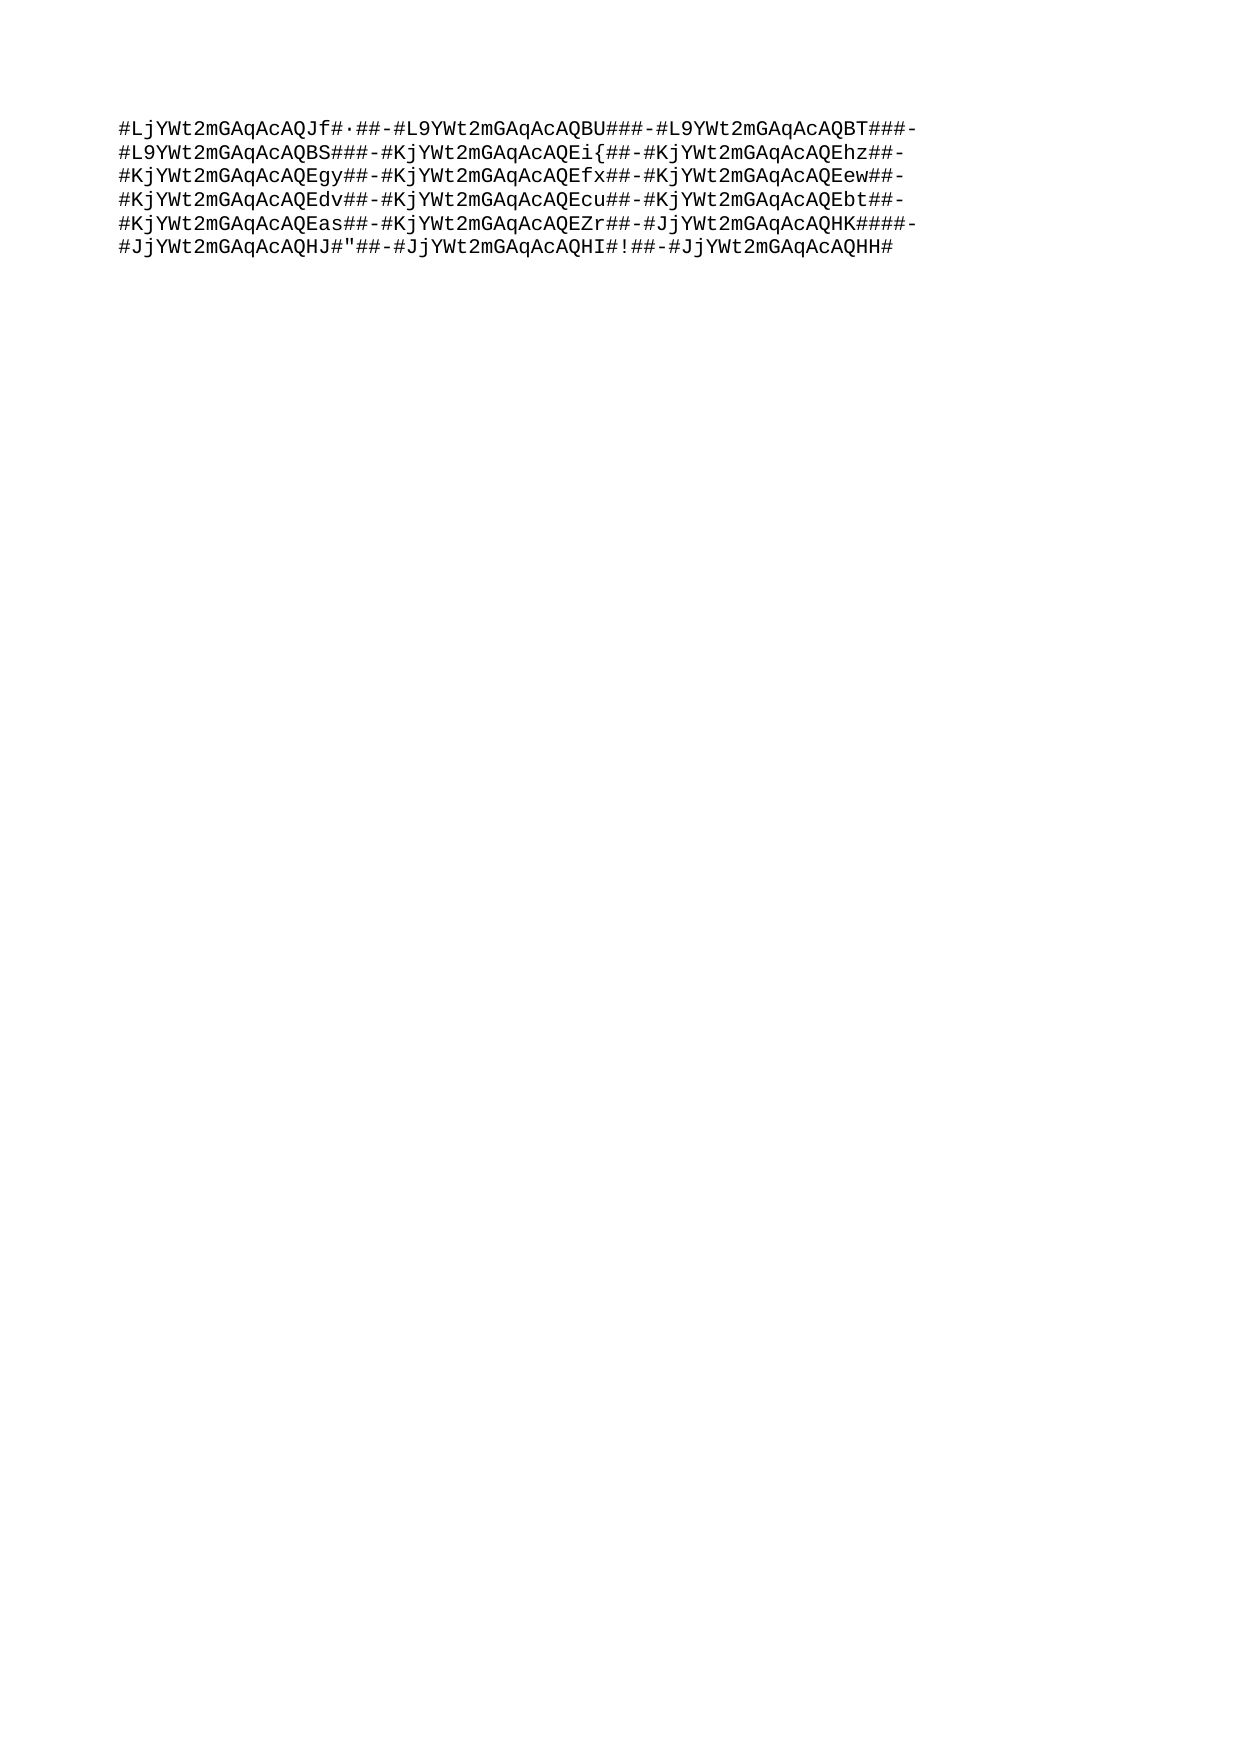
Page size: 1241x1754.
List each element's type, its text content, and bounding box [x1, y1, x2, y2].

text #LjYWt2mGAqAcAQJf#·##-#L9YWt2mGAqAcAQBU###-#L9YWt2mGAqAcAQBT###-#L9YWt2mGAqAcAQBS###-#KjYWt2mGAqAcAQEi{##-#KjYWt2mGAqAcAQEhz##-#KjYWt2mGAqAcAQEgy##-#KjYWt2mGAqAcAQEfx##-#KjYWt2mGAqAcAQEew##-#KjYWt2mGAqAcAQEdv##-#KjYWt2mGAqAcAQEcu##-#KjYWt2mGAqAcAQEbt##-#KjYWt2mGAqAcAQEas##-#KjYWt2mGAqAcAQEZr##-#JjYWt2mGAqAcAQHK####-#JjYWt2mGAqAcAQHJ#"##-#JjYWt2mGAqAcAQHI#!##-#JjYWt2mGAqAcAQHH# [118, 118, 1122, 260]
